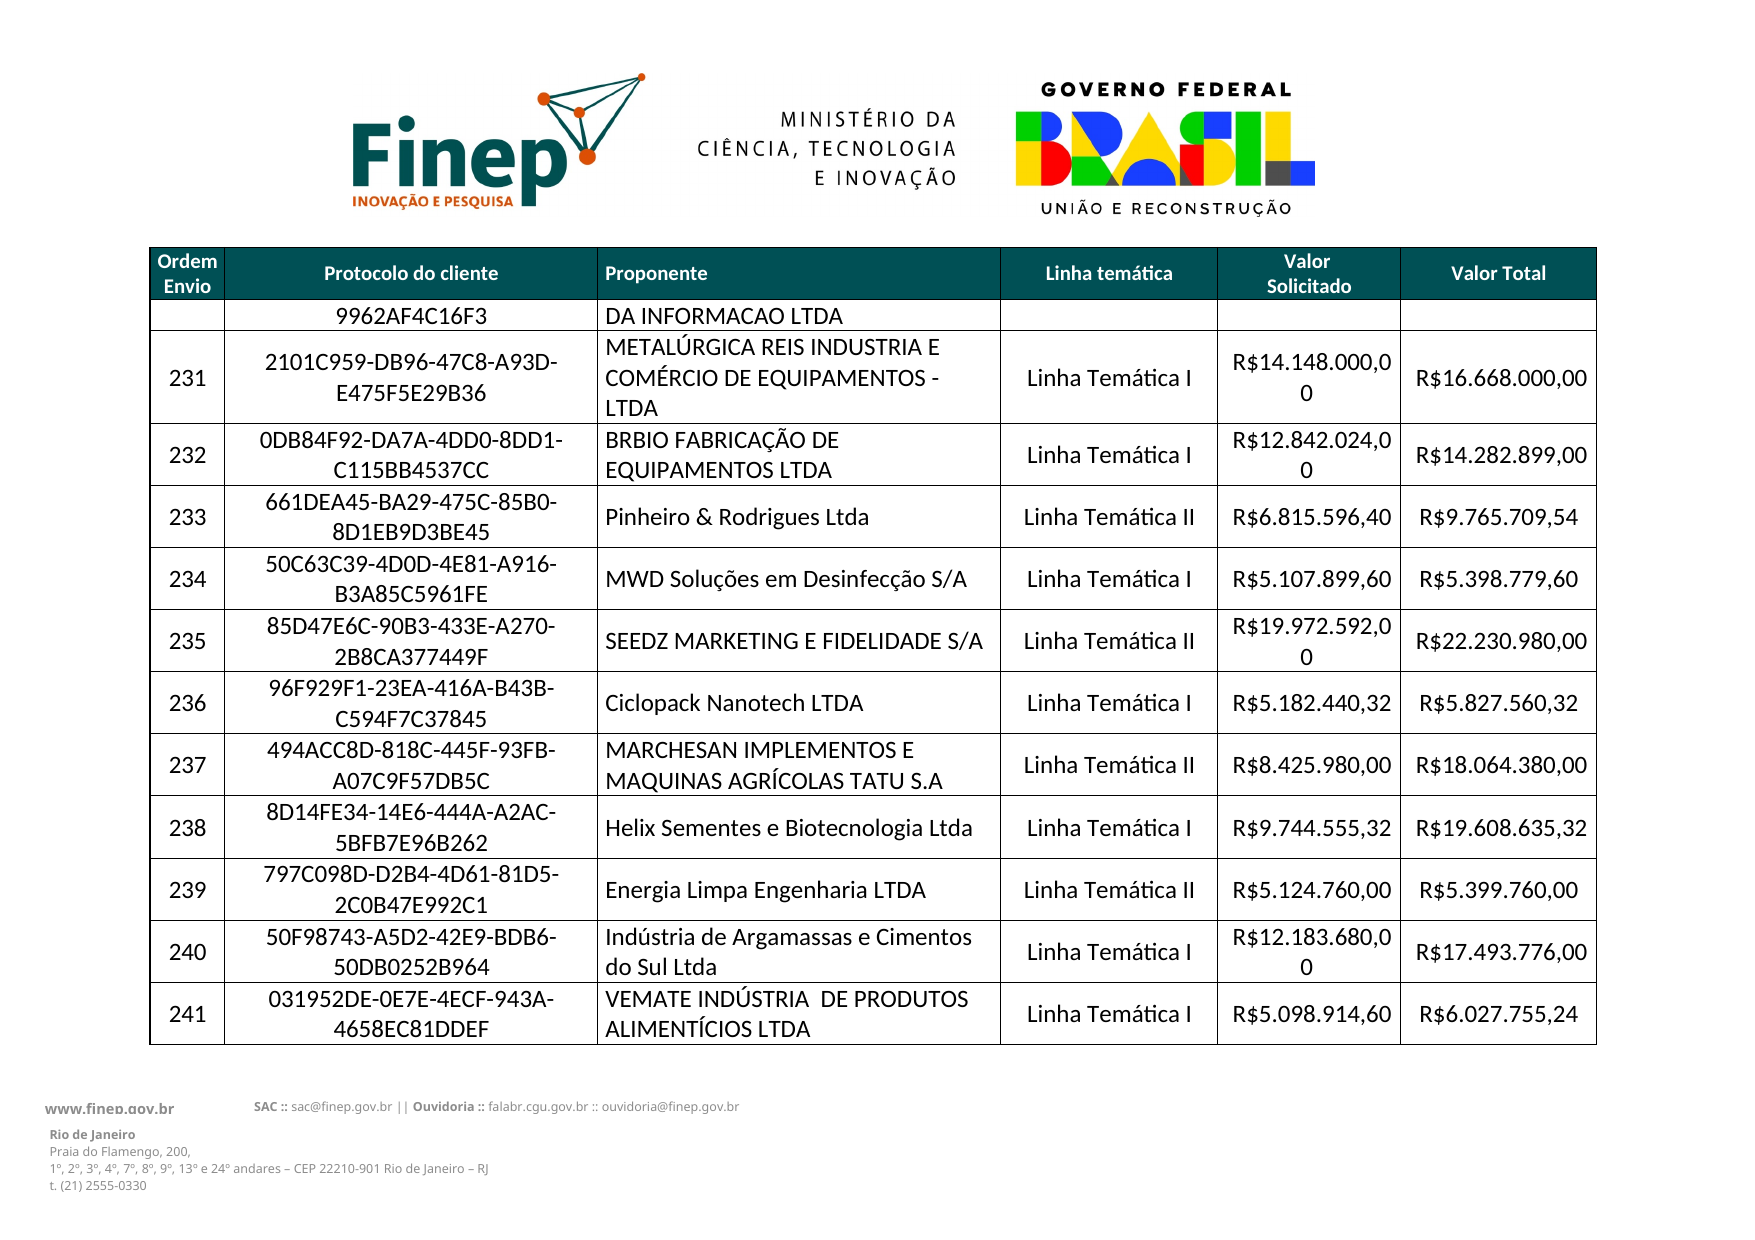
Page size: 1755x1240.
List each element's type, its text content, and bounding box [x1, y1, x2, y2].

table_cell R$8.425.980,00 [1218, 734, 1400, 795]
table_cell 031952DE-0E7E-4ECF-943A-4658EC81DDEF [225, 983, 597, 1044]
table_cell R$18.064.380,00 [1401, 734, 1596, 795]
table_cell R$9.765.709,54 [1401, 486, 1596, 547]
table_cell Linha Temática II [1001, 486, 1217, 547]
table_cell R$5.107.899,60 [1218, 548, 1400, 609]
table_cell R$5.182.440,32 [1218, 672, 1400, 733]
table_cell Linha Temática II [1001, 610, 1217, 671]
table_cell Linha Temática I [1001, 921, 1217, 982]
table_cell R$6.027.755,24 [1401, 983, 1596, 1044]
table_cell DA INFORMACAO LTDA [598, 300, 1000, 330]
table_cell Ciclopack Nanotech LTDA [598, 672, 1000, 733]
table_cell 8D14FE34-14E6-444A-A2AC-5BFB7E96B262 [225, 796, 597, 857]
table_cell R$16.668.000,00 [1401, 331, 1596, 423]
table_cell R$6.815.596,40 [1218, 486, 1400, 547]
table_cell 85D47E6C-90B3-433E-A270-2B8CA377449F [225, 610, 597, 671]
table_cell Linha Temática I [1001, 983, 1217, 1044]
table_cell Linha Temática I [1001, 424, 1217, 485]
table_cell 9962AF4C16F3 [225, 300, 597, 330]
table_cell R$19.608.635,32 [1401, 796, 1596, 857]
table_cell MARCHESAN IMPLEMENTOS E MAQUINAS AGRÍCOLAS TATU S.A [598, 734, 1000, 795]
table_cell 231 [151, 331, 224, 423]
table_cell Linha Temática I [1001, 796, 1217, 857]
table_cell VEMATE INDÚSTRIA DE PRODUTOS ALIMENTÍCIOS LTDA [598, 983, 1000, 1044]
table_cell 237 [151, 734, 224, 795]
table_cell 234 [151, 548, 224, 609]
table_cell 50F98743-A5D2-42E9-BDB6-50DB0252B964 [225, 921, 597, 982]
table_cell 661DEA45-BA29-475C-85B0-8D1EB9D3BE45 [225, 486, 597, 547]
table_cell [1218, 300, 1400, 330]
table_cell Linha Temática I [1001, 331, 1217, 423]
table_cell R$12.842.024,00 [1218, 424, 1400, 485]
table_cell R$14.148.000,00 [1218, 331, 1400, 423]
table_cell R$17.493.776,00 [1401, 921, 1596, 982]
table_cell Linha Temática II [1001, 859, 1217, 919]
table_cell [1001, 300, 1217, 330]
table_cell 240 [151, 921, 224, 982]
table_cell R$14.282.899,00 [1401, 424, 1596, 485]
table_cell 241 [151, 983, 224, 1044]
table_cell 50C63C39-4D0D-4E81-A916-B3A85C5961FE [225, 548, 597, 609]
table_cell Helix Sementes e Biotecnologia Ltda [598, 796, 1000, 857]
table_cell R$12.183.680,00 [1218, 921, 1400, 982]
table_cell Linha Temática I [1001, 672, 1217, 733]
table_cell 236 [151, 672, 224, 733]
table_cell [1401, 300, 1596, 330]
table_cell MWD Soluções em Desinfecção S/A [598, 548, 1000, 609]
table_header Ordem Envio [151, 248, 224, 299]
table_cell Energia Limpa Engenharia LTDA [598, 859, 1000, 919]
table_cell 494ACC8D-818C-445F-93FB-A07C9F57DB5C [225, 734, 597, 795]
table_cell R$9.744.555,32 [1218, 796, 1400, 857]
table_cell R$5.398.779,60 [1401, 548, 1596, 609]
table_cell 239 [151, 859, 224, 919]
table_cell 797C098D-D2B4-4D61-81D5-2C0B47E992C1 [225, 859, 597, 919]
table_cell BRBIO FABRICAÇÃO DE EQUIPAMENTOS LTDA [598, 424, 1000, 485]
table_cell METALÚRGICA REIS INDUSTRIA E COMÉRCIO DE EQUIPAMENTOS - LTDA [598, 331, 1000, 423]
table_cell Linha Temática I [1001, 548, 1217, 609]
table_header Valor Total [1401, 248, 1596, 299]
table_header Valor Solicitado [1218, 248, 1400, 299]
table_cell R$5.399.760,00 [1401, 859, 1596, 919]
table_header Linha temática [1001, 248, 1217, 299]
table_header Proponente [598, 248, 1000, 299]
table_cell R$5.827.560,32 [1401, 672, 1596, 733]
table_cell [151, 300, 224, 330]
table_cell R$19.972.592,00 [1218, 610, 1400, 671]
table_header Protocolo do cliente [225, 248, 597, 299]
table_cell 238 [151, 796, 224, 857]
table_cell R$5.124.760,00 [1218, 859, 1400, 919]
table_cell SEEDZ MARKETING E FIDELIDADE S/A [598, 610, 1000, 671]
table_cell R$5.098.914,60 [1218, 983, 1400, 1044]
table_cell 0DB84F92-DA7A-4DD0-8DD1-C115BB4537CC [225, 424, 597, 485]
table_cell Pinheiro & Rodrigues Ltda [598, 486, 1000, 547]
table_cell Indústria de Argamassas e Cimentos do Sul Ltda [598, 921, 1000, 982]
table_cell R$22.230.980,00 [1401, 610, 1596, 671]
table_cell 96F929F1-23EA-416A-B43B-C594F7C37845 [225, 672, 597, 733]
table_cell 233 [151, 486, 224, 547]
table_cell 232 [151, 424, 224, 485]
table_cell Linha Temática II [1001, 734, 1217, 795]
table_cell 2101C959-DB96-47C8-A93D-E475F5E29B36 [225, 331, 597, 423]
table_cell 235 [151, 610, 224, 671]
